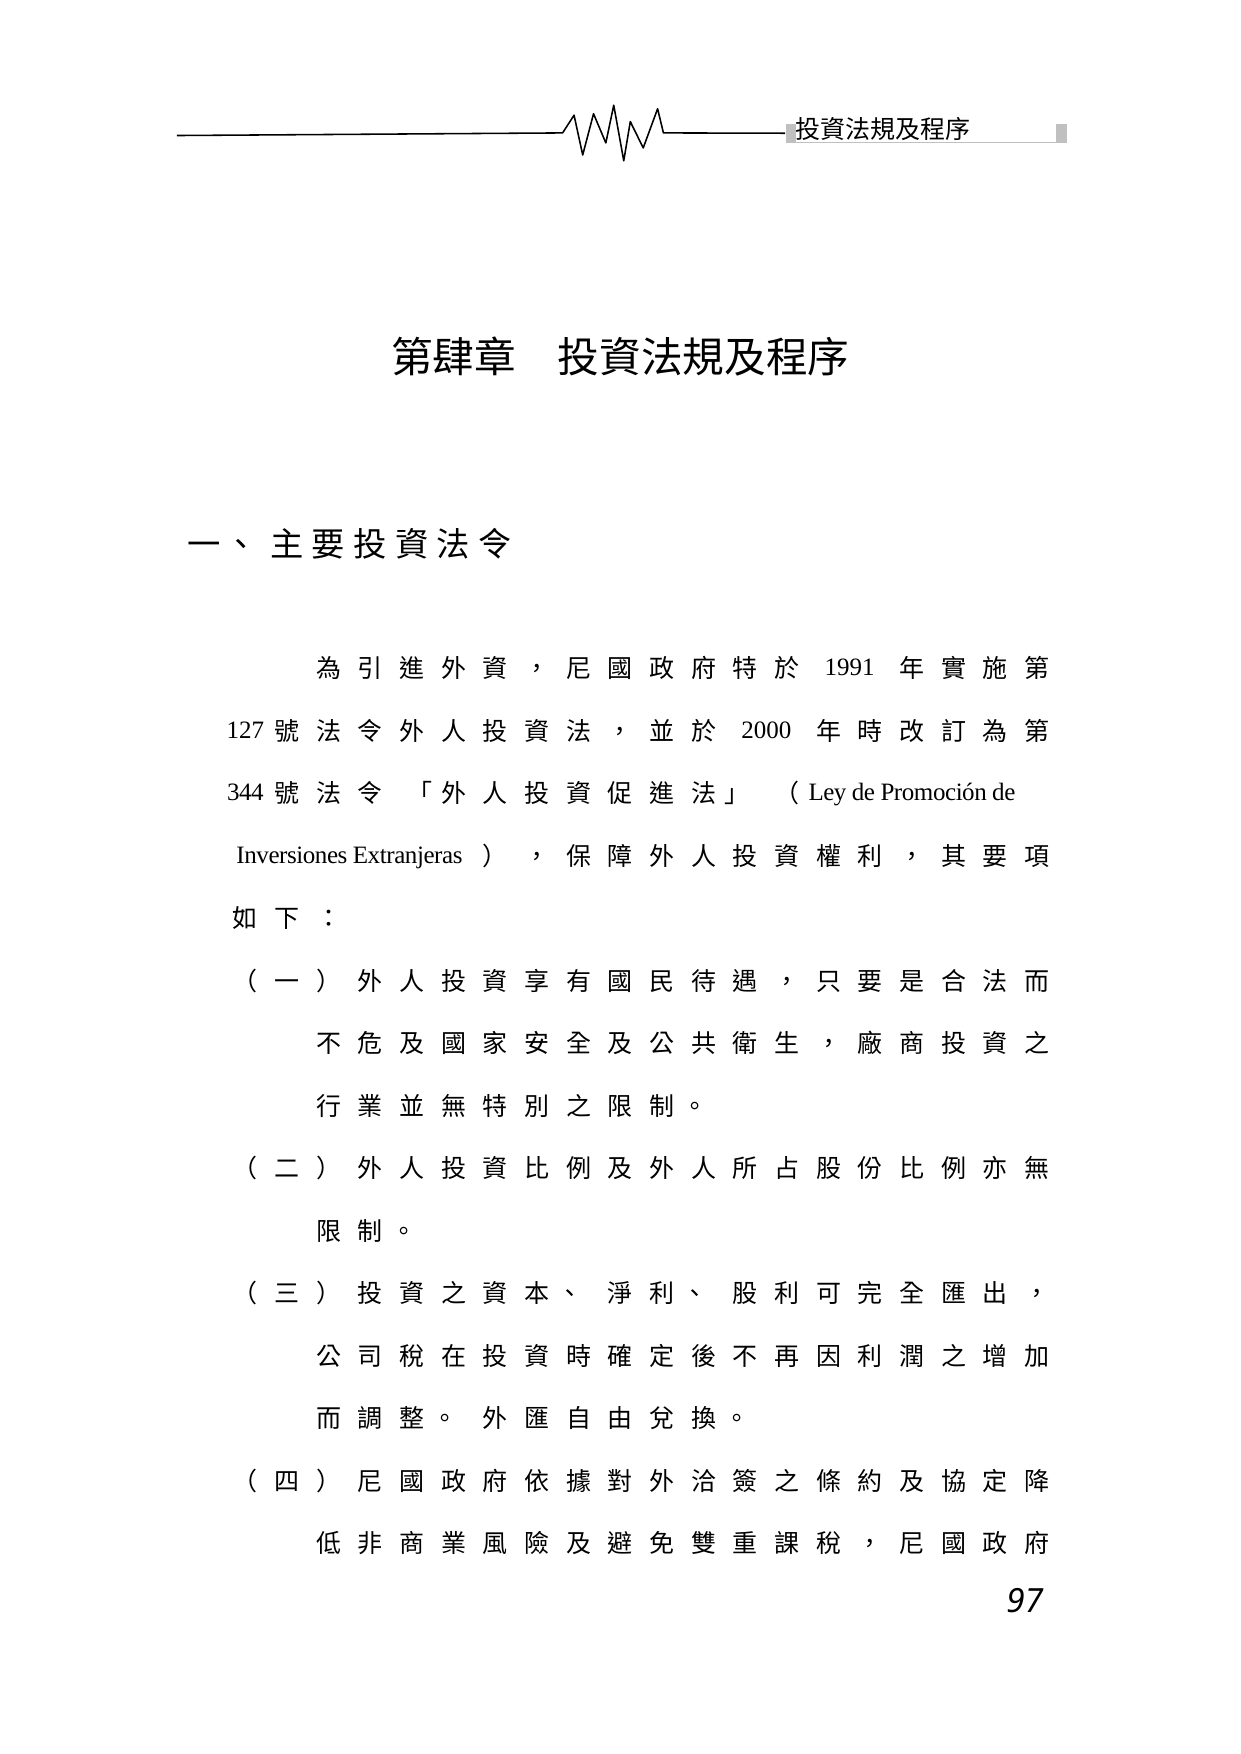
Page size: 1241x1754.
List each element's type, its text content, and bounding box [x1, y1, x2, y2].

text 第肆章 投資法規及程序 [183, 313, 1058, 375]
text （三）投資之資本、淨利、股利可完全匯出，公司稅在投資時確定後不再因利潤之增加而調整。外匯自由兌換。 [207, 1250, 1058, 1438]
text 為引進外資，尼國政府特於1991年實施第127號法令外人投資法，並於2000年時改訂為第344號法令「外人投資促進法」（Ley de Promoción de Inversiones Extranjeras），保障外人投資權利，其要項如下： [224, 625, 1058, 938]
text 一、主要投資法令 [183, 500, 1058, 563]
text （四）尼國政府依據對外洽簽之條約及協定降低非商業風險及避免雙重課稅，尼國政府 [207, 1438, 1058, 1563]
text （一）外人投資享有國民待遇，只要是合法而不危及國家安全及公共衛生，廠商投資之行業並無特別之限制。 [207, 938, 1058, 1125]
text （二）外人投資比例及外人所占股份比例亦無限制。 [207, 1125, 1058, 1250]
